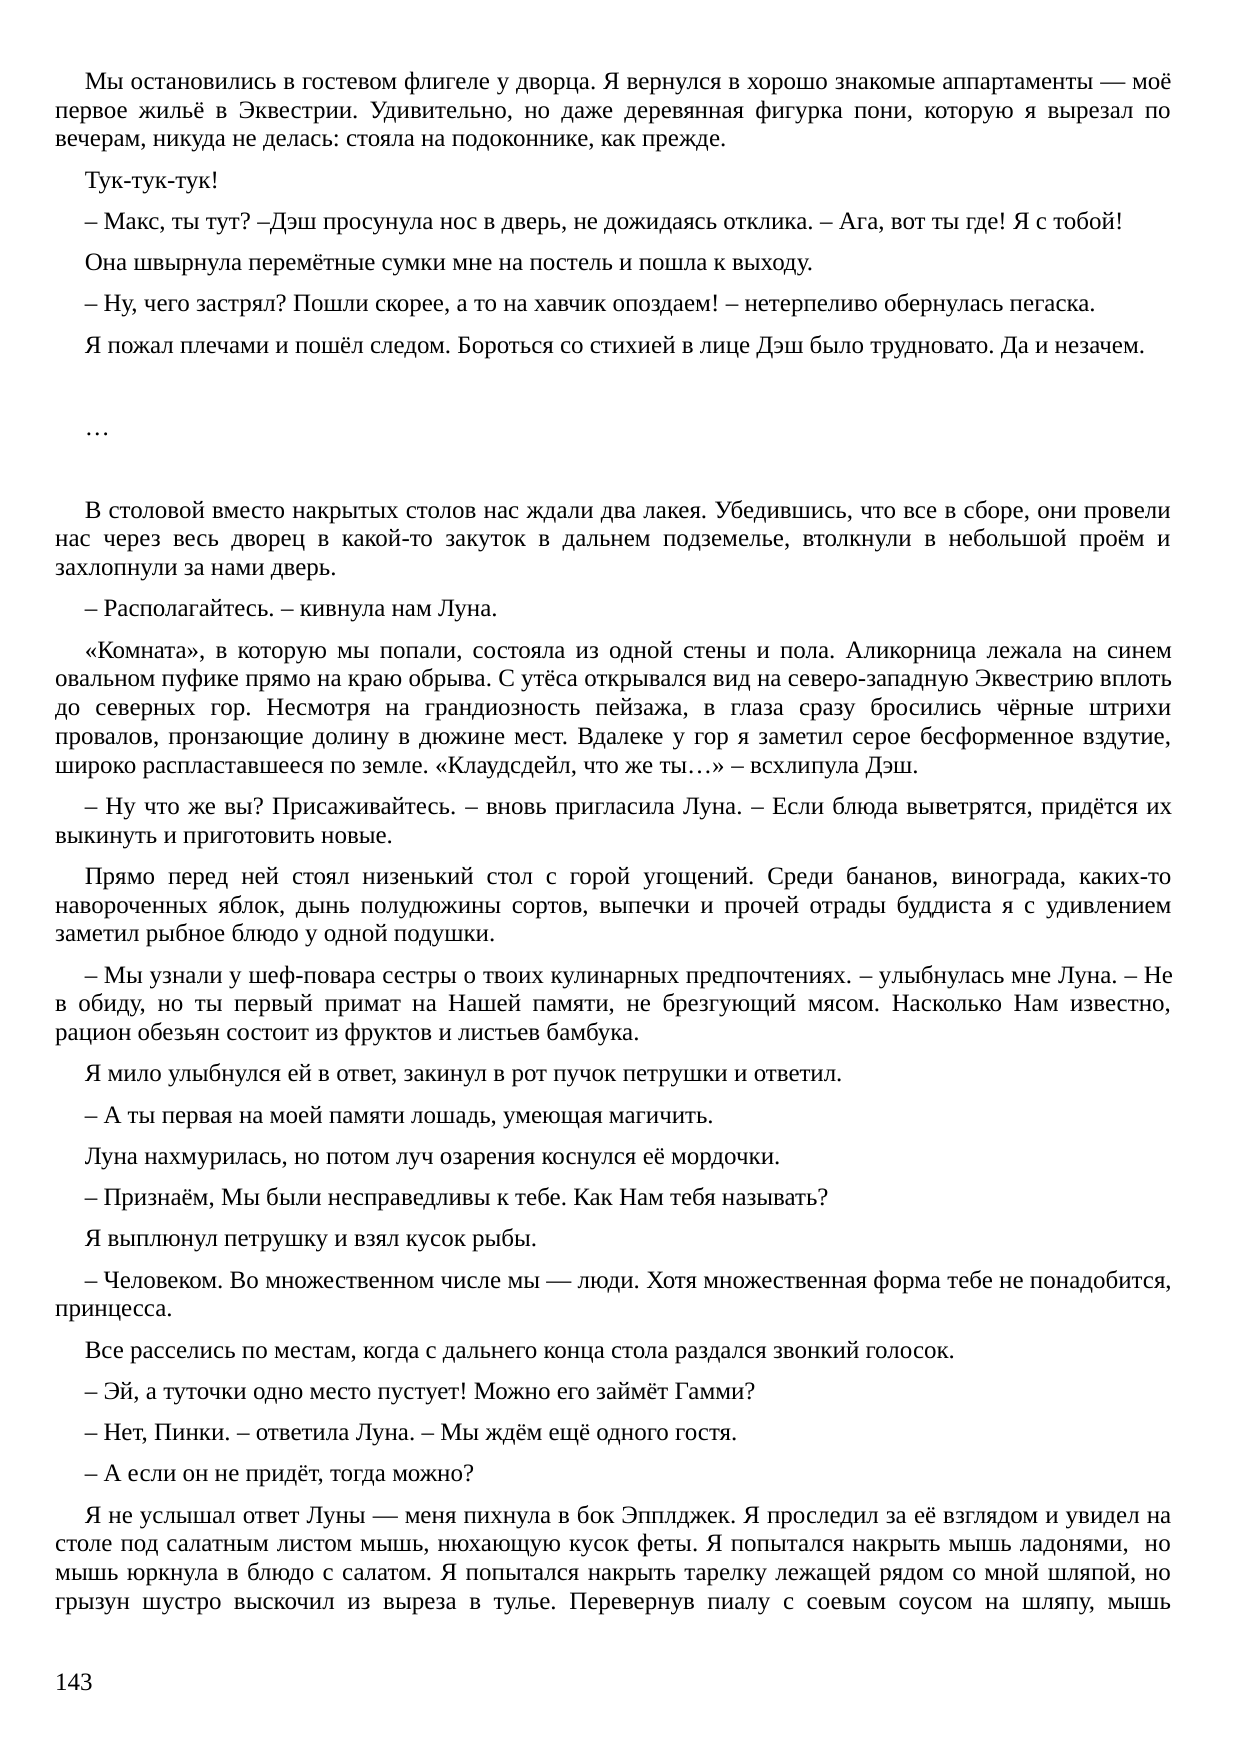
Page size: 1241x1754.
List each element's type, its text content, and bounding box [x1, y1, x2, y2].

text Луна нахмурилась, но потом луч озарения коснулся её мордочки. [55, 1141, 1173, 1170]
text – Признаём, Мы были несправедливы к тебе. Как Нам тебя называть? [55, 1182, 1173, 1211]
text – А ты первая на моей памяти лошадь, умеющая магичить. [55, 1100, 1173, 1128]
text – Мы узнали у шеф-повара сестры о твоих кулинарных предпочтениях. – улыбнулась мне Луна. – Не в обиду, но ты первый примат на Нашей памяти, не брезгующий мясом. Насколько Нам известно, рацион обезьян состоит из фруктов и листьев бамбука. [55, 960, 1173, 1046]
text Все расселись по местам, когда с дальнего конца стола раздался звонкий голосок. [55, 1335, 1173, 1363]
text … [55, 412, 1173, 441]
text – Нет, Пинки. – ответила Луна. – Мы ждём ещё одного гостя. [55, 1417, 1173, 1446]
text – Человеком. Во множественном числе мы — люди. Хотя множественная форма тебе не понадобится, принцесса. [55, 1265, 1173, 1322]
text – Макс, ты тут? –Дэш просунула нос в дверь, не дожидаясь отклика. – Ага, вот ты где! Я с тобой! [55, 206, 1173, 235]
text Она швырнула перемётные сумки мне на постель и пошла к выходу. [55, 247, 1173, 276]
text В столовой вместо накрытых столов нас ждали два лакея. Убедившись, что все в сборе, они провели нас через весь дворец в какой-то закуток в дальнем подземелье, втолкнули в небольшой проём и захлопнули за нами дверь. [55, 495, 1173, 581]
text Я мило улыбнулся ей в ответ, закинул в рот пучок петрушки и ответил. [55, 1058, 1173, 1087]
text – Располагайтесь. – кивнула нам Луна. [55, 593, 1173, 622]
text Я не услышал ответ Луны — меня пихнула в бок Эпплджек. Я проследил за её взглядом и увидел на столе под салатным листом мышь, нюхающую кусок феты. Я попытался накрыть мышь ладонями, но мышь юркнула в блюдо с салатом. Я попытался накрыть тарелку лежащей рядом со мной шляпой, но грызун шустро выскочил из выреза в тулье. Перевернув пиалу с соевым соусом на шляпу, мышь [55, 1500, 1173, 1615]
text Я пожал плечами и пошёл следом. Бороться со стихией в лице Дэш было трудновато. Да и незачем. [55, 330, 1173, 358]
text – Ну что же вы? Присаживайтесь. – вновь пригласила Луна. – Если блюда выветрятся, придётся их выкинуть и приготовить новые. [55, 791, 1173, 848]
text – Эй, а туточки одно место пустует! Можно его займёт Гамми? [55, 1376, 1173, 1405]
text Мы остановились в гостевом флигеле у дворца. Я вернулся в хорошо знакомые аппартаменты — моё первое жильё в Эквестрии. Удивительно, но даже деревянная фигурка пони, которую я вырезал по вечерам, никуда не делась: стояла на подоконнике, как прежде. [55, 66, 1173, 152]
text Прямо перед ней стоял низенький стол с горой угощений. Среди бананов, винограда, каких-то навороченных яблок, дынь полудюжины сортов, выпечки и прочей отрады буддиста я с удивлением заметил рыбное блюдо у одной подушки. [55, 861, 1173, 947]
text – Ну, чего застрял? Пошли скорее, а то на хавчик опоздаем! – нетерпеливо обернулась пегаска. [55, 288, 1173, 317]
text Я выплюнул петрушку и взял кусок рыбы. [55, 1223, 1173, 1252]
text «Комната», в которую мы попали, состояла из одной стены и пола. Аликорница лежала на синем овальном пуфике прямо на краю обрыва. С утёса открывался вид на северо-западную Эквестрию вплоть до северных гор. Несмотря на грандиозность пейзажа, в глаза сразу бросились чёрные штрихи провалов, пронзающие долину в дюжине мест. Вдалеке у гор я заметил серое бесформенное вздутие, широко распластавшееся по земле. «Клаудсдейл, что же ты…» – всхлипула Дэш. [55, 635, 1173, 778]
text Тук-тук-тук! [55, 165, 1173, 193]
text – А если он не придёт, тогда можно? [55, 1458, 1173, 1487]
